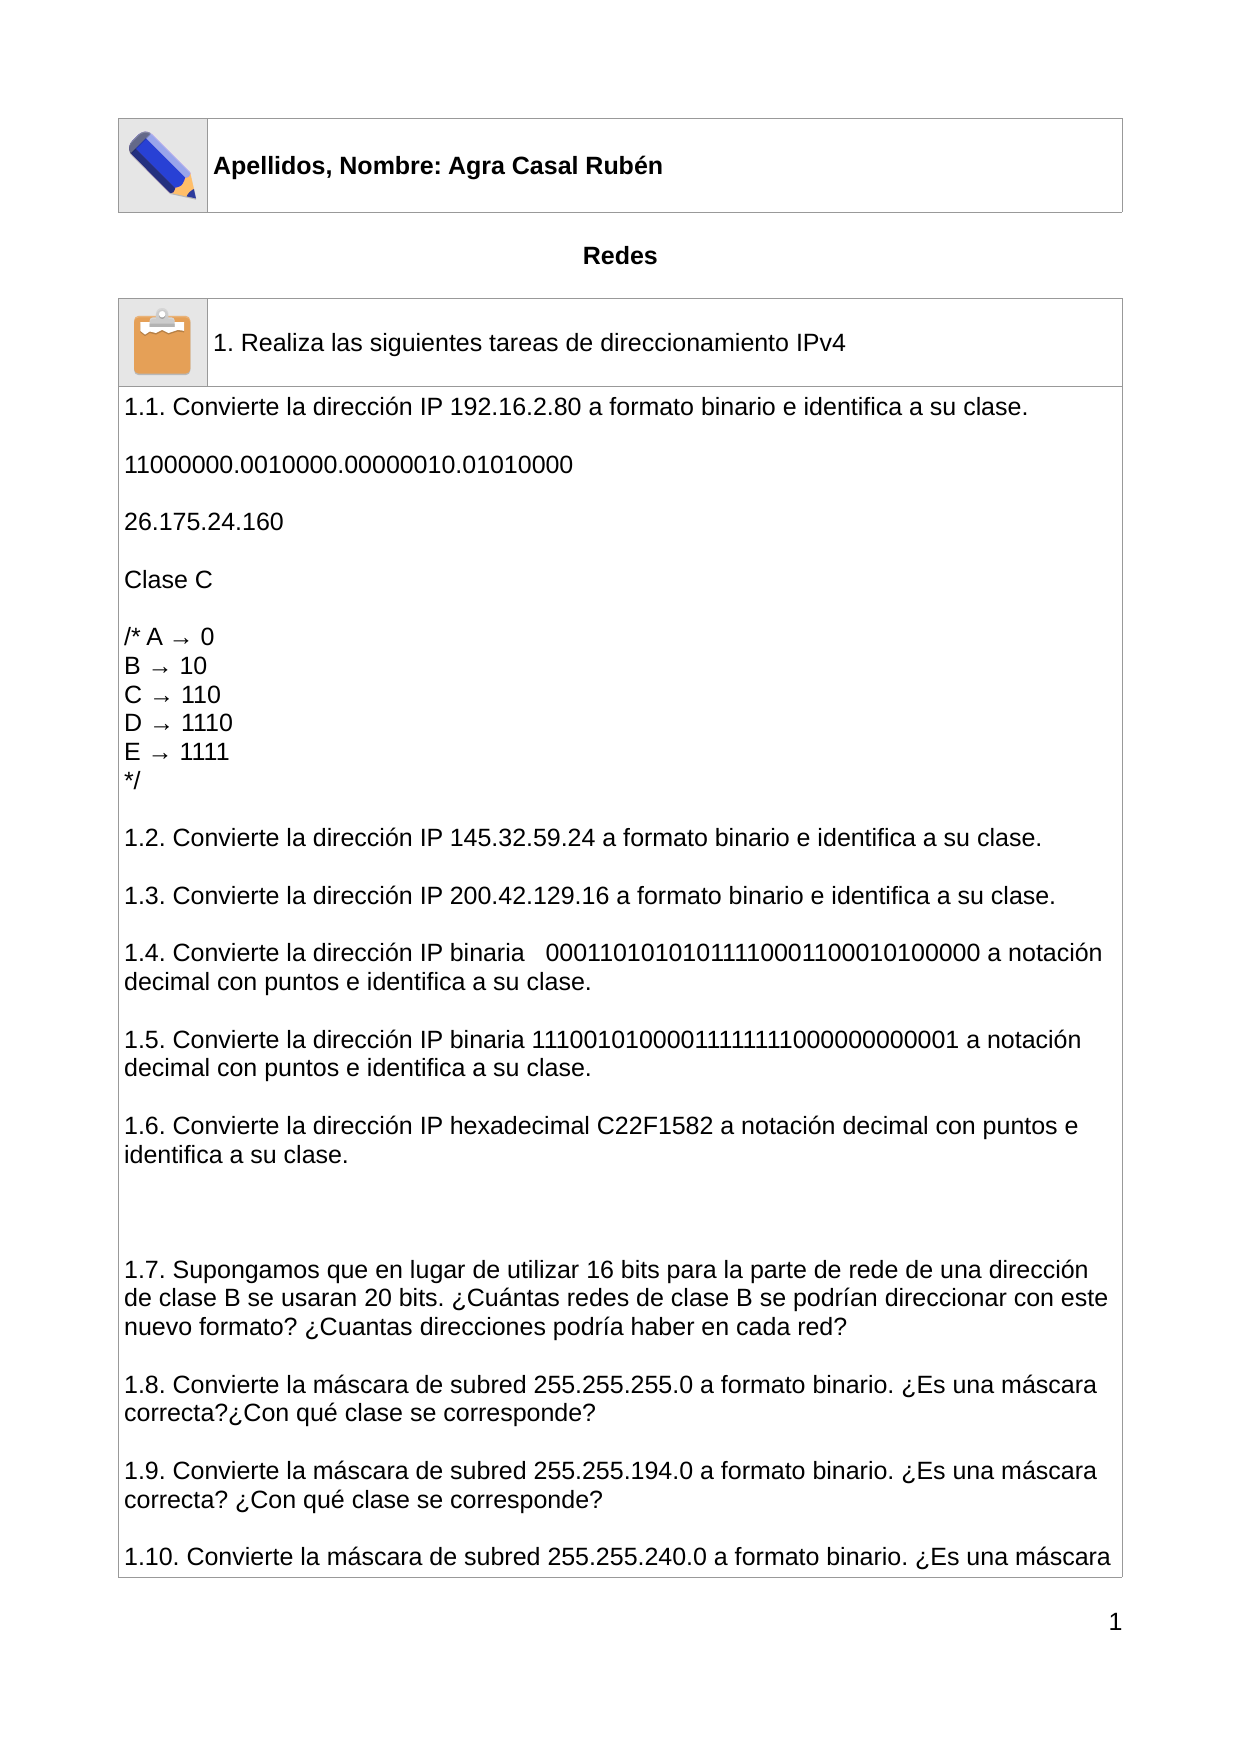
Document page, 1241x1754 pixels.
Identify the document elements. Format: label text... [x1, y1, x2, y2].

table_header 1. Realiza las siguientes tareas de direccionamiento IPv4 [208, 299, 1122, 386]
table_header [119, 119, 207, 212]
table_cell 1.1. Convierte la dirección IP 192.16.2.80 a formato binario e identifica a su clase. 11000000.0010000.00000010.01010000 26.175.24.160 Clase C /* A → 0 B → 10 C → 110 D → 1110 E → 1111 */ 1.2. Convierte la dirección IP 145.32.59.24 a formato binario e identifica a su clase. 1.3. Convierte la dirección IP 200.42.129.16 a formato binario e identifica a su clase. 1.4. Convierte la dirección IP binaria 00011010101011110001100010100000 a notación decimal con puntos e identifica a su clase. 1.5. Convierte la dirección IP binaria 11100101000011111111000000000001 a notación decimal con puntos e identifica a su clase. 1.6. Convierte la dirección IP hexadecimal C22F1582 a notación decimal con puntos e identifica a su clase. 1.7. Supongamos que en lugar de utilizar 16 bits para la parte de rede de una dirección de clase B se usaran 20 bits. ¿Cuántas redes de clase B se podrían direccionar con este nuevo formato? ¿Cuantas direcciones podría haber en cada red? 1.8. Convierte la máscara de subred 255.255.255.0 a formato binario. ¿Es una máscara correcta?¿Con qué clase se corresponde? 1.9. Convierte la máscara de subred 255.255.194.0 a formato binario. ¿Es una máscara correcta? ¿Con qué clase se corresponde? 1.10. Convierte la máscara de subred 255.255.240.0 a formato binario. ¿Es una máscara [119, 387, 1122, 1577]
table_header Apellidos, Nombre: Agra Casal Rubén [208, 119, 1122, 212]
table_header [119, 299, 207, 386]
text Redes [118, 241, 1122, 269]
